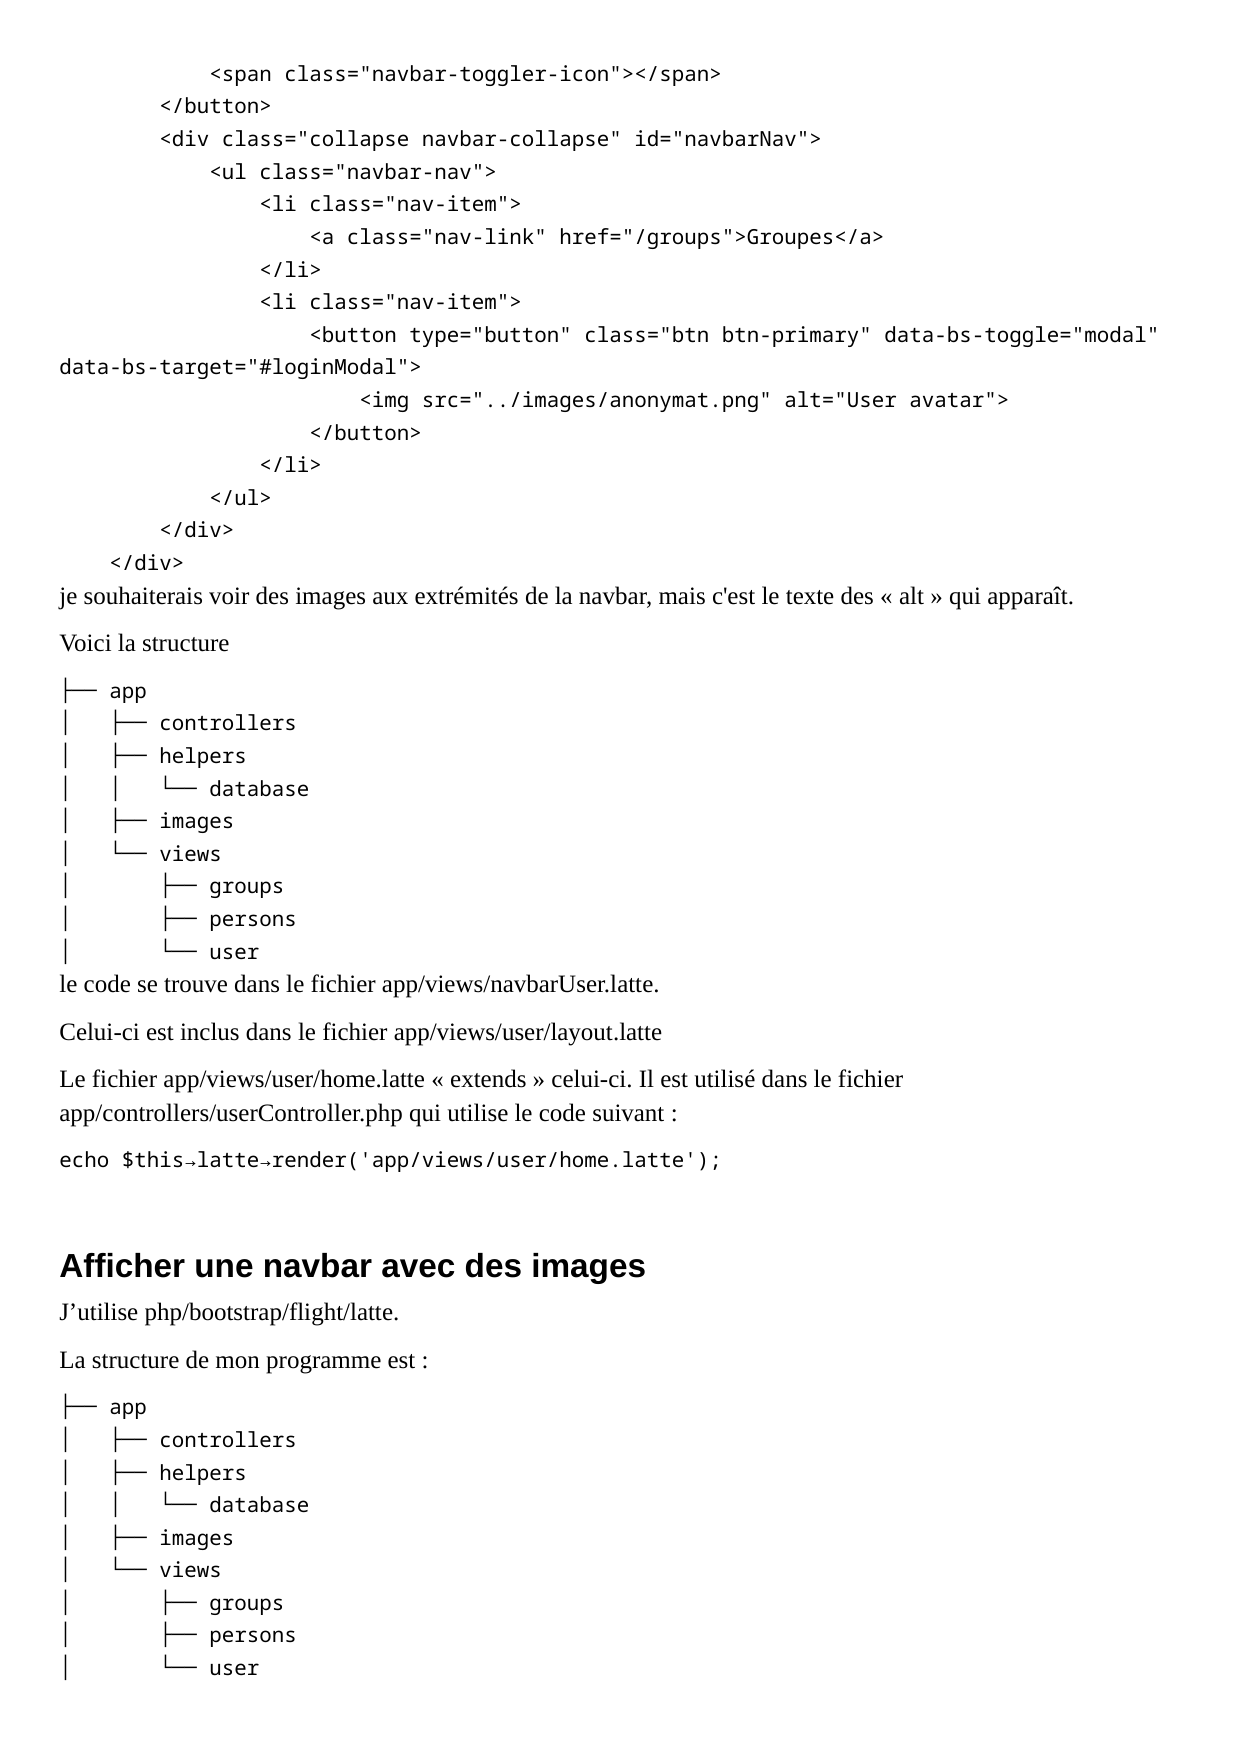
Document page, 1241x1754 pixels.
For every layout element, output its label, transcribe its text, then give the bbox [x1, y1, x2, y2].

text <li class="nav-item"> [59, 287, 1181, 316]
text Voici la structure [59, 628, 1181, 657]
text <span class="navbar-toggler-icon"></span> [59, 59, 1181, 87]
text │ └── views [59, 839, 1181, 867]
text ├── app [59, 676, 1181, 704]
text │ ├── controllers [59, 708, 1181, 737]
text </div> [59, 548, 1181, 577]
subtitle Afficher une navbar avec des images [59, 1246, 1181, 1285]
text <div class="collapse navbar-collapse" id="navbarNav"> [59, 124, 1181, 153]
text │ │ └── database [59, 774, 1181, 802]
text │ └── user [59, 1653, 1181, 1682]
text │ └── user [59, 937, 1181, 965]
text <li class="nav-item"> [59, 189, 1181, 218]
text │ ├── images [59, 1523, 1181, 1551]
text │ ├── images [59, 806, 1181, 835]
text La structure de mon programme est : [59, 1345, 1181, 1373]
text J’utilise php/bootstrap/flight/latte. [59, 1297, 1181, 1326]
text ├── app [59, 1392, 1181, 1421]
text le code se trouve dans le fichier app/views/navbarUser.latte. [59, 969, 1181, 998]
text Celui-ci est inclus dans le fichier app/views/user/layout.latte [59, 1017, 1181, 1046]
text │ └── views [59, 1555, 1181, 1584]
text │ ├── controllers [59, 1425, 1181, 1453]
text Le fichier app/views/user/home.latte « extends » celui-ci. Il est utilisé dans le fichier app/controllers/userController.php qui utilise le code suivant : [59, 1064, 1181, 1126]
text │ ├── persons [59, 1621, 1181, 1649]
text <img src="../images/anonymat.png" alt="User avatar"> [59, 385, 1181, 413]
text <ul class="navbar-nav"> [59, 157, 1181, 185]
text </button> [59, 418, 1181, 446]
text <a class="nav-link" href="/groups">Groupes</a> [59, 222, 1181, 251]
text │ ├── persons [59, 904, 1181, 933]
text │ │ └── database [59, 1490, 1181, 1519]
text │ ├── helpers [59, 1458, 1181, 1486]
text echo $this→latte→render('app/views/user/home.latte'); [59, 1145, 1181, 1174]
text <button type="button" class="btn btn-primary" data-bs-toggle="modal" data-bs-target="#loginModal"> [59, 320, 1181, 381]
text </ul> [59, 483, 1181, 511]
text </div> [59, 516, 1181, 544]
text │ ├── groups [59, 872, 1181, 900]
text │ ├── groups [59, 1588, 1181, 1616]
text │ ├── helpers [59, 741, 1181, 769]
text je souhaiterais voir des images aux extrémités de la navbar, mais c'est le texte des « alt » qui apparaît. [59, 581, 1181, 609]
text </button> [59, 92, 1181, 120]
text </li> [59, 255, 1181, 283]
text </li> [59, 450, 1181, 479]
